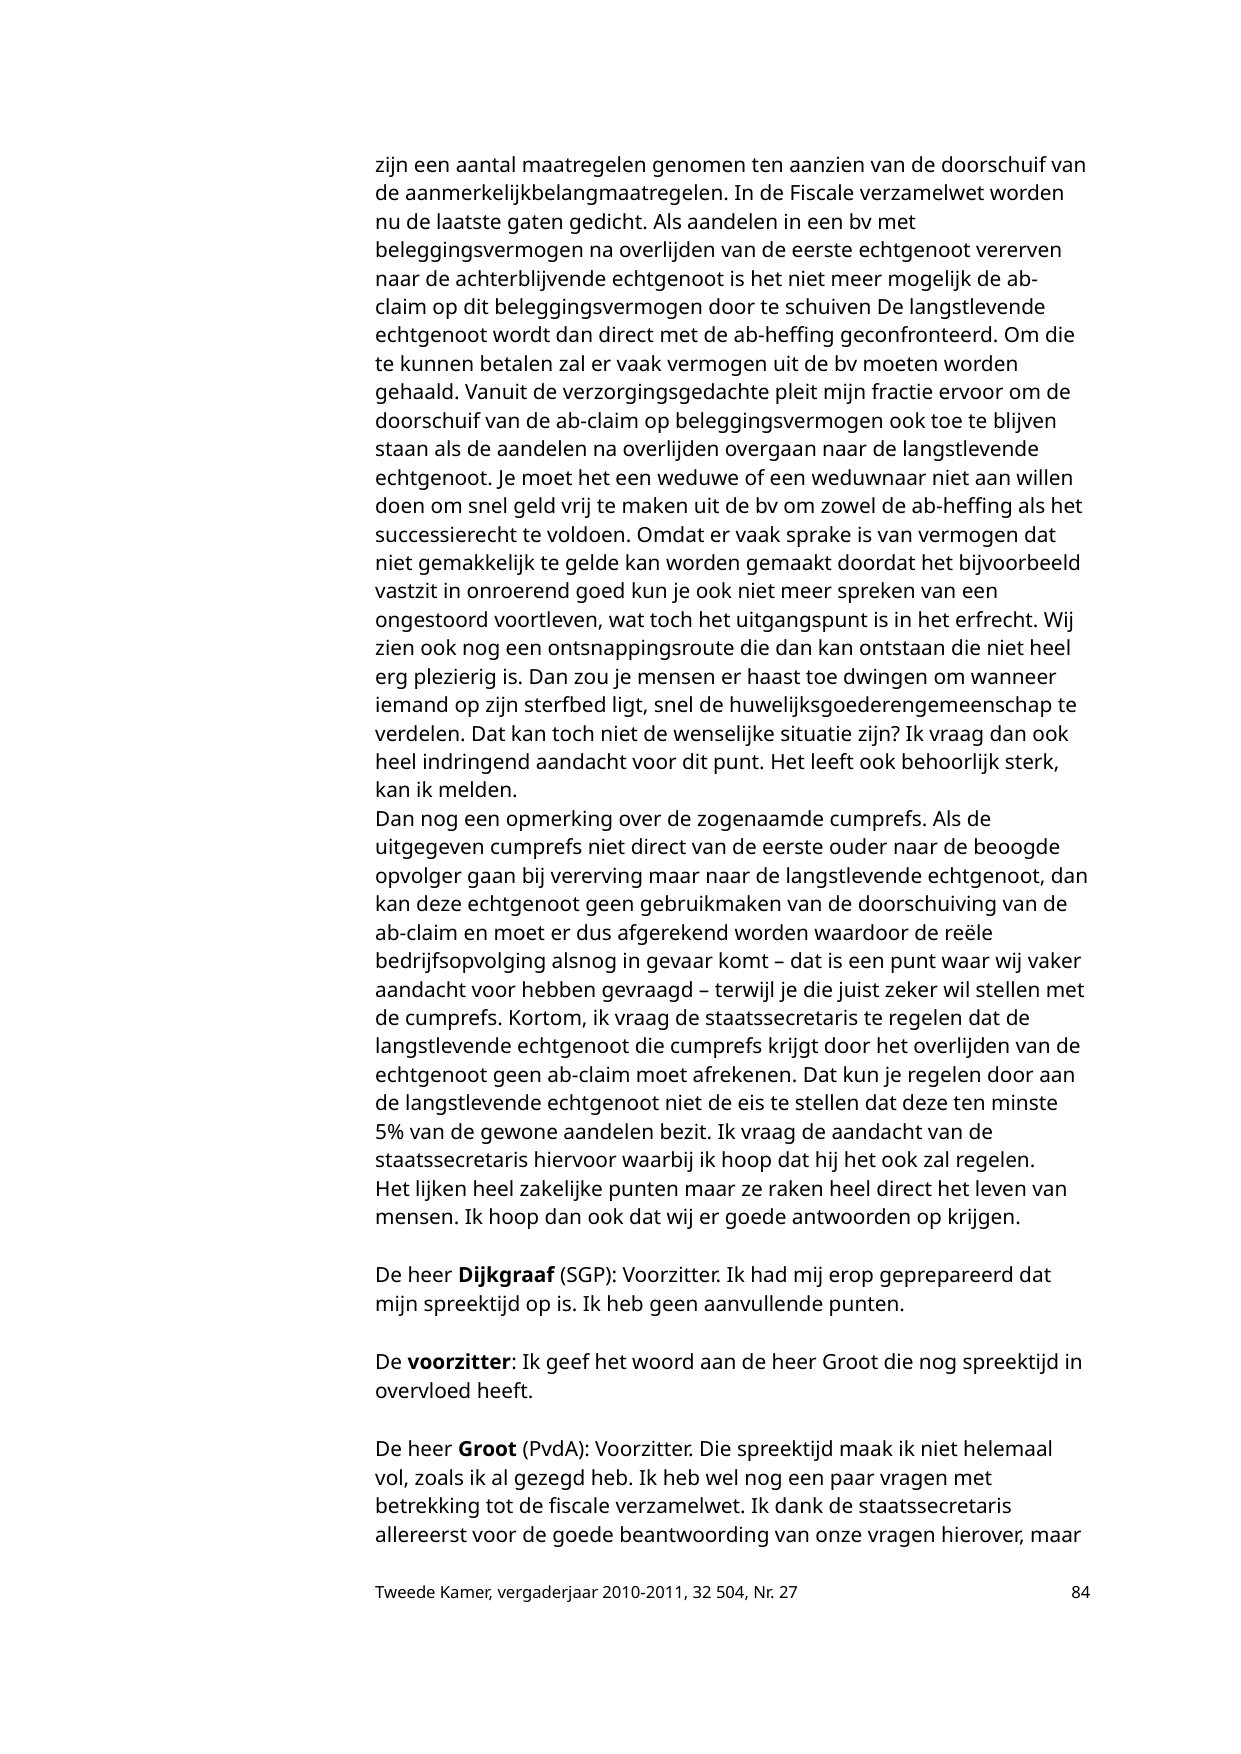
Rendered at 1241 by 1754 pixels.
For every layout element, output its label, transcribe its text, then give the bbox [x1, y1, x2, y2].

text zijn een aantal maatregelen genomen ten aanzien van de doorschuif van de aanmerkelijkbelangmaatregelen. In de Fiscale verzamelwet worden nu de laatste gaten gedicht. Als aandelen in een bv met beleggingsvermogen na overlijden van de eerste echtgenoot vererven naar de achterblijvende echtgenoot is het niet meer mogelijk de ab-claim op dit beleggingsvermogen door te schuiven De langstlevende echtgenoot wordt dan direct met de ab-heffing geconfronteerd. Om die te kunnen betalen zal er vaak vermogen uit de bv moeten worden gehaald. Vanuit de verzorgingsgedachte pleit mijn fractie ervoor om de doorschuif van de ab-claim op beleggingsvermogen ook toe te blijven staan als de aandelen na overlijden overgaan naar de langstlevende echtgenoot. Je moet het een weduwe of een weduwnaar niet aan willen doen om snel geld vrij te maken uit de bv om zowel de ab-heffing als het successierecht te voldoen. Omdat er vaak sprake is van vermogen dat niet gemakkelijk te gelde kan worden gemaakt doordat het bijvoorbeeld vastzit in onroerend goed kun je ook niet meer spreken van een ongestoord voortleven, wat toch het uitgangspunt is in het erfrecht. Wij zien ook nog een ontsnappingsroute die dan kan ontstaan die niet heel erg plezierig is. Dan zou je mensen er haast toe dwingen om wanneer iemand op zijn sterfbed ligt, snel de huwelijksgoederengemeenschap te verdelen. Dat kan toch niet de wenselijke situatie zijn? Ik vraag dan ook heel indringend aandacht voor dit punt. Het leeft ook behoorlijk sterk, kan ik melden. [375, 150, 1090, 804]
text De voorzitter: Ik geef het woord aan de heer Groot die nog spreektijd in overvloed heeft. [375, 1347, 1090, 1404]
text De heer Dijkgraaf (SGP): Voorzitter. Ik had mij erop geprepareerd dat mijn spreektijd op is. Ik heb geen aanvullende punten. [375, 1261, 1090, 1317]
text Dan nog een opmerking over de zogenaamde cumprefs. Als de uitgegeven cumprefs niet direct van de eerste ouder naar de beoogde opvolger gaan bij vererving maar naar de langstlevende echtgenoot, dan kan deze echtgenoot geen gebruikmaken van de doorschuiving van de ab-claim en moet er dus afgerekend worden waardoor de reële bedrijfsopvolging alsnog in gevaar komt – dat is een punt waar wij vaker aandacht voor hebben gevraagd – terwijl je die juist zeker wil stellen met de cumprefs. Kortom, ik vraag de staatssecretaris te regelen dat de langstlevende echtgenoot die cumprefs krijgt door het overlijden van de echtgenoot geen ab-claim moet afrekenen. Dat kun je regelen door aan de langstlevende echtgenoot niet de eis te stellen dat deze ten minste 5% van de gewone aandelen bezit. Ik vraag de aandacht van de staatssecretaris hiervoor waarbij ik hoop dat hij het ook zal regelen. [375, 804, 1090, 1174]
text Het lijken heel zakelijke punten maar ze raken heel direct het leven van mensen. Ik hoop dan ook dat wij er goede antwoorden op krijgen. [375, 1174, 1090, 1231]
text De heer Groot (PvdA): Voorzitter. Die spreektijd maak ik niet helemaal vol, zoals ik al gezegd heb. Ik heb wel nog een paar vragen met betrekking tot de fiscale verzamelwet. Ik dank de staatssecretaris allereerst voor de goede beantwoording van onze vragen hierover, maar [375, 1434, 1090, 1548]
